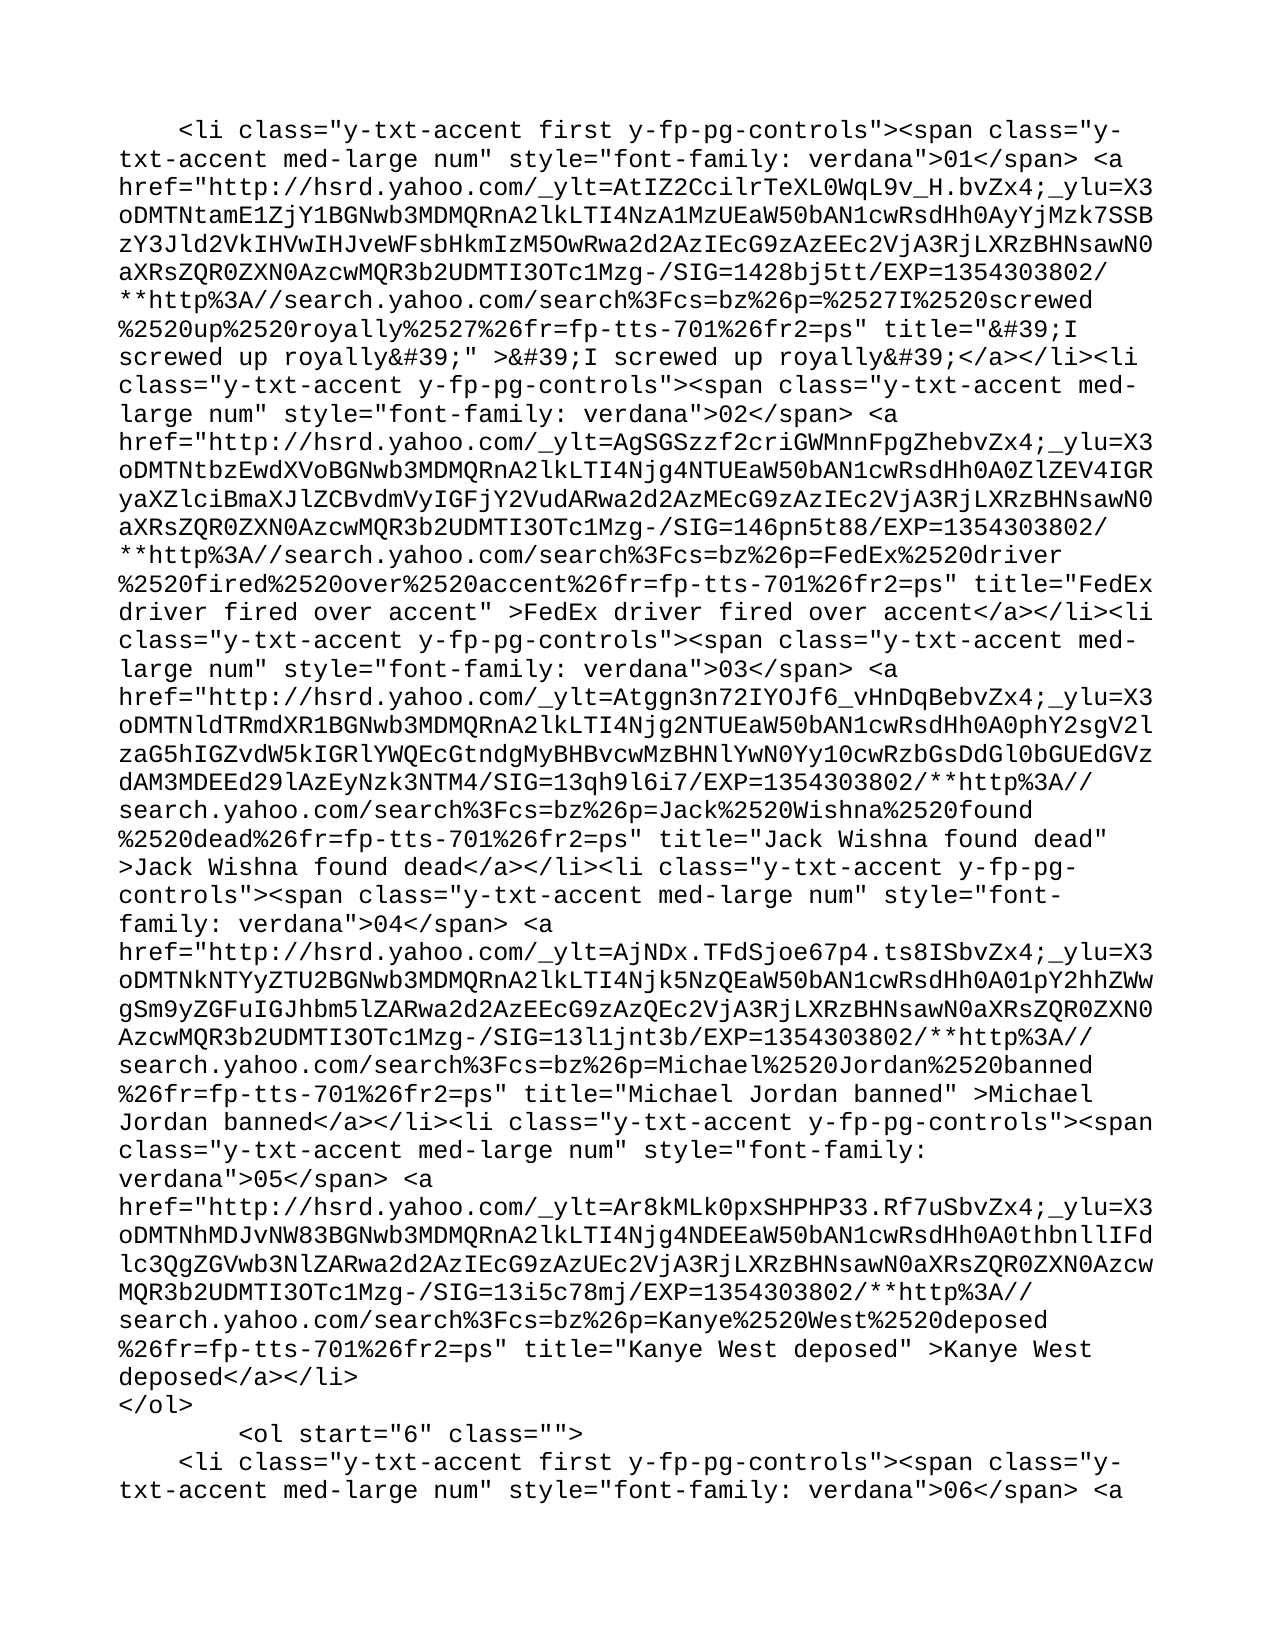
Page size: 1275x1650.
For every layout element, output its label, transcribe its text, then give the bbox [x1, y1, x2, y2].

text <li class="y-txt-accent first y-fp-pg-controls"><span class="y-txt-accent med-large num" style="font-family: verdana">06</span> <a [118, 1450, 1157, 1506]
text <li class="y-txt-accent first y-fp-pg-controls"><span class="y-txt-accent med-large num" style="font-family: verdana">01</span> <a href="http://hsrd.yahoo.com/_ylt=AtIZ2CcilrTeXL0WqL9v_H.bvZx4;_ylu=X3oDMTNtamE1ZjY1BGNwb3MDMQRnA2lkLTI4NzA1MzUEaW50bAN1cwRsdHh0AyYjMzk7SSBzY3Jld2VkIHVwIHJveWFsbHkmIzM5OwRwa2d2AzIEcG9zAzEEc2VjA3RjLXRzBHNsawN0aXRsZQR0ZXN0AzcwMQR3b2UDMTI3OTc1Mzg-/SIG=1428bj5tt/EXP=1354303802/**http%3A//search.yahoo.com/search%3Fcs=bz%26p=%2527I%2520screwed%2520up%2520royally%2527%26fr=fp-tts-701%26fr2=ps" title="&#39;I screwed up royally&#39;" >&#39;I screwed up royally&#39;</a></li><li class="y-txt-accent y-fp-pg-controls"><span class="y-txt-accent med-large num" style="font-family: verdana">02</span> <a href="http://hsrd.yahoo.com/_ylt=AgSGSzzf2criGWMnnFpgZhebvZx4;_ylu=X3oDMTNtbzEwdXVoBGNwb3MDMQRnA2lkLTI4Njg4NTUEaW50bAN1cwRsdHh0A0ZlZEV4IGRyaXZlciBmaXJlZCBvdmVyIGFjY2VudARwa2d2AzMEcG9zAzIEc2VjA3RjLXRzBHNsawN0aXRsZQR0ZXN0AzcwMQR3b2UDMTI3OTc1Mzg-/SIG=146pn5t88/EXP=1354303802/**http%3A//search.yahoo.com/search%3Fcs=bz%26p=FedEx%2520driver%2520fired%2520over%2520accent%26fr=fp-tts-701%26fr2=ps" title="FedEx driver fired over accent" >FedEx driver fired over accent</a></li><li class="y-txt-accent y-fp-pg-controls"><span class="y-txt-accent med-large num" style="font-family: verdana">03</span> <a href="http://hsrd.yahoo.com/_ylt=Atggn3n72IYOJf6_vHnDqBebvZx4;_ylu=X3oDMTNldTRmdXR1BGNwb3MDMQRnA2lkLTI4Njg2NTUEaW50bAN1cwRsdHh0A0phY2sgV2lzaG5hIGZvdW5kIGRlYWQEcGtndgMyBHBvcwMzBHNlYwN0Yy10cwRzbGsDdGl0bGUEdGVzdAM3MDEEd29lAzEyNzk3NTM4/SIG=13qh9l6i7/EXP=1354303802/**http%3A//search.yahoo.com/search%3Fcs=bz%26p=Jack%2520Wishna%2520found%2520dead%26fr=fp-tts-701%26fr2=ps" title="Jack Wishna found dead" >Jack Wishna found dead</a></li><li class="y-txt-accent y-fp-pg-controls"><span class="y-txt-accent med-large num" style="font-family: verdana">04</span> <a href="http://hsrd.yahoo.com/_ylt=AjNDx.TFdSjoe67p4.ts8ISbvZx4;_ylu=X3oDMTNkNTYyZTU2BGNwb3MDMQRnA2lkLTI4Njk5NzQEaW50bAN1cwRsdHh0A01pY2hhZWwgSm9yZGFuIGJhbm5lZARwa2d2AzEEcG9zAzQEc2VjA3RjLXRzBHNsawN0aXRsZQR0ZXN0AzcwMQR3b2UDMTI3OTc1Mzg-/SIG=13l1jnt3b/EXP=1354303802/**http%3A//search.yahoo.com/search%3Fcs=bz%26p=Michael%2520Jordan%2520banned%26fr=fp-tts-701%26fr2=ps" title="Michael Jordan banned" >Michael Jordan banned</a></li><li class="y-txt-accent y-fp-pg-controls"><span class="y-txt-accent med-large num" style="font-family: verdana">05</span> <a href="http://hsrd.yahoo.com/_ylt=Ar8kMLk0pxSHPHP33.Rf7uSbvZx4;_ylu=X3oDMTNhMDJvNW83BGNwb3MDMQRnA2lkLTI4Njg4NDEEaW50bAN1cwRsdHh0A0thbnllIFdlc3QgZGVwb3NlZARwa2d2AzIEcG9zAzUEc2VjA3RjLXRzBHNsawN0aXRsZQR0ZXN0AzcwMQR3b2UDMTI3OTc1Mzg-/SIG=13i5c78mj/EXP=1354303802/**http%3A//search.yahoo.com/search%3Fcs=bz%26p=Kanye%2520West%2520deposed%26fr=fp-tts-701%26fr2=ps" title="Kanye West deposed" >Kanye West deposed</a></li> [118, 118, 1157, 1393]
text <ol start="6" class=""> [118, 1421, 1157, 1450]
text </ol> [118, 1393, 1157, 1421]
